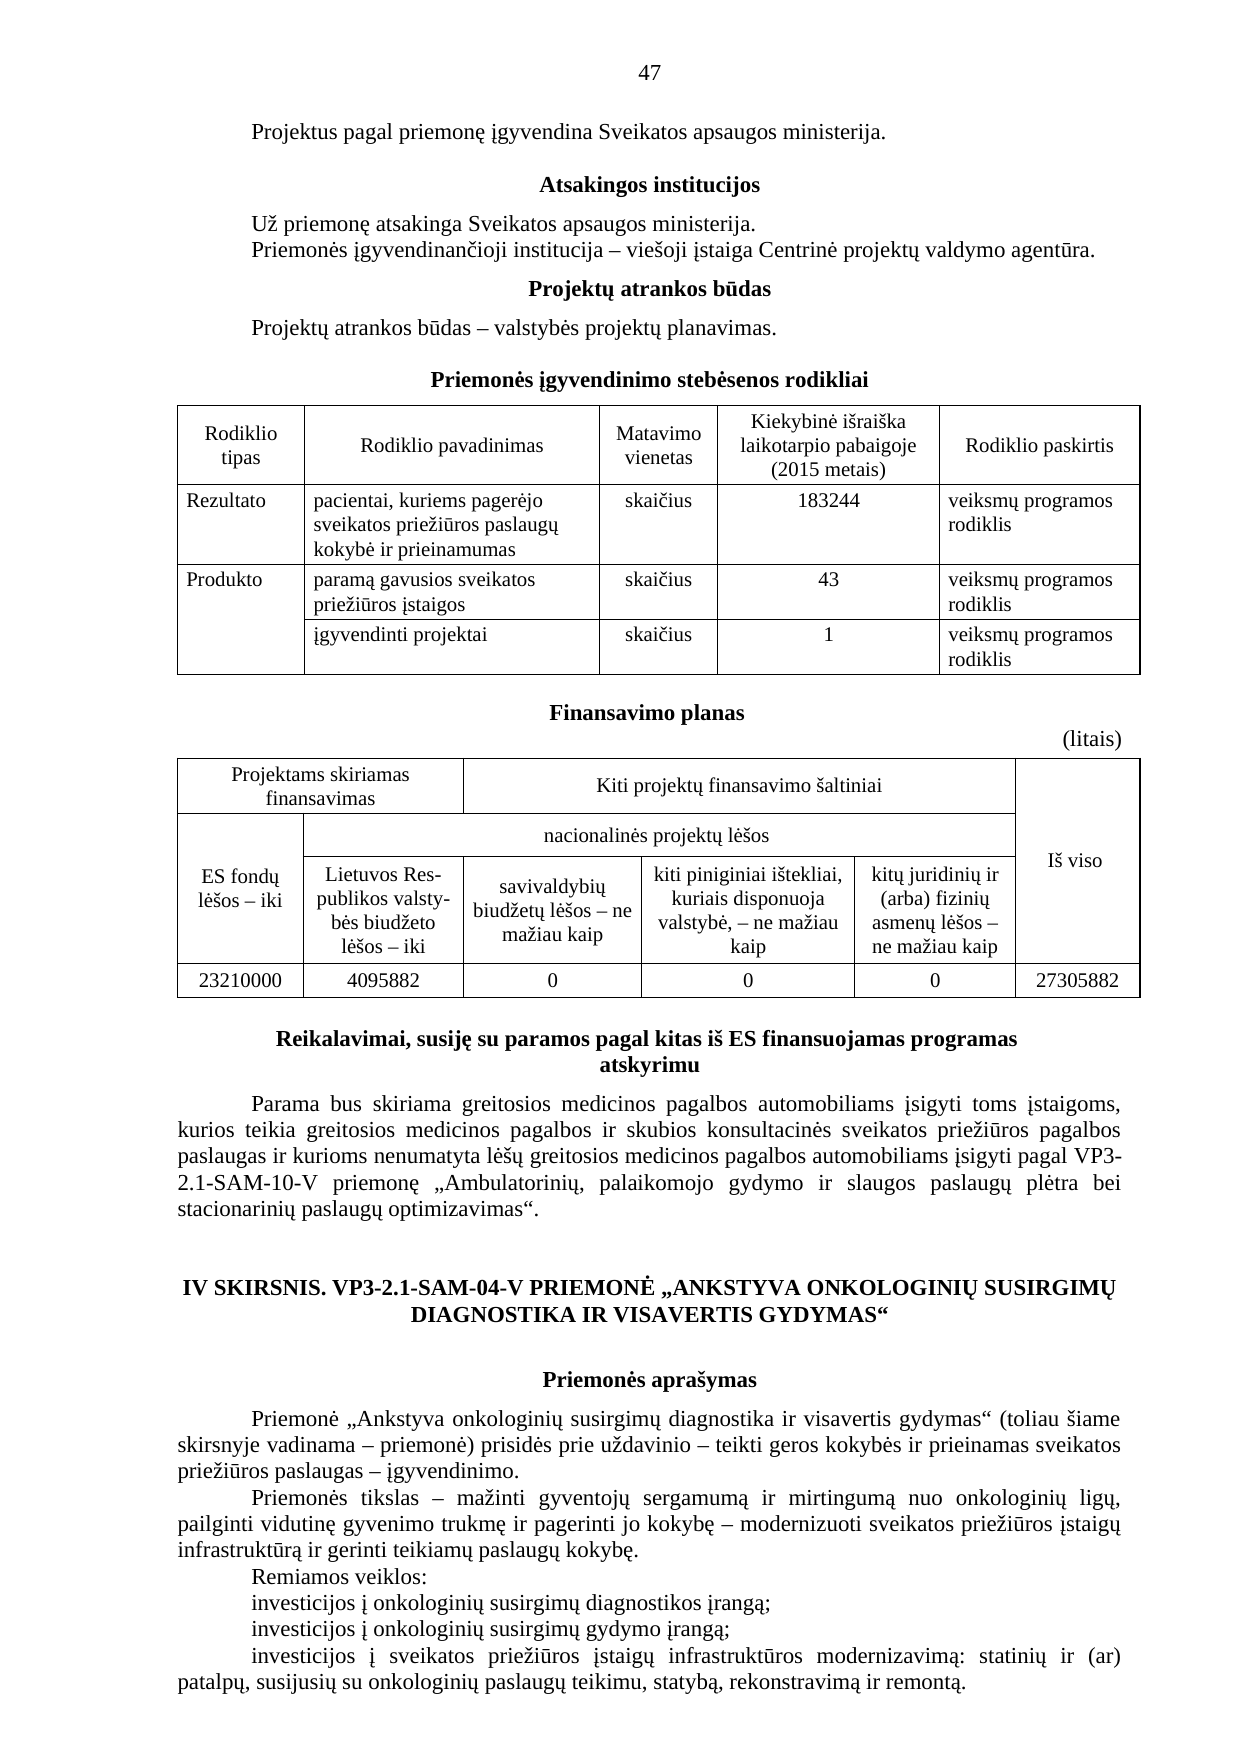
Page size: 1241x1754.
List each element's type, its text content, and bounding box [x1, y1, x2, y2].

table_header Rodiklio tipas [178, 406, 304, 484]
text Finansavimo planas [177, 698, 1122, 725]
table_cell veiksmų programos rodiklis [940, 565, 1139, 618]
text Priemonės įgyvendinančioji institucija – viešoji įstaiga Centrinė projektų valdymo agentūra. [177, 236, 1122, 262]
table_cell nacionalinės projektų lėšos [304, 814, 1015, 856]
subtitle IV SKIRSNIS. VP3-2.1-SAM-04-V PRIEMONĖ „ANKSTYVA ONKOLOGINIŲ SUSIRGIMŲ DIAGNOSTIKA IR VISAVERTIS GYDYMAS“ [177, 1274, 1122, 1327]
table_cell įgyvendinti projektai [305, 620, 599, 673]
text investicijos į sveikatos priežiūros įstaigų infrastruktūros modernizavimą: statinių ir (ar) patalpų, susijusių su onkologinių paslaugų teikimu, statybą, rekonstravimą ir remontą. [177, 1642, 1122, 1694]
table_header Projektams skiriamas finansavimas [178, 759, 463, 812]
text Atsakingos institucijos [177, 171, 1122, 197]
table_header Rodiklio paskirtis [940, 406, 1139, 484]
text Projektus pagal priemonę įgyvendina Sveikatos apsaugos ministerija. [177, 118, 1122, 144]
text Priemonės įgyvendinimo stebėsenos rodikliai [177, 366, 1122, 393]
table_header Kiekybinė išraiška laikotarpio pabaigoje (2015 metais) [718, 406, 939, 484]
table_cell veiksmų programos rodiklis [940, 485, 1139, 563]
text Reikalavimai, susiję su paramos pagal kitas iš ES finansuojamas programas atskyrimu [177, 1024, 1122, 1077]
text investicijos į onkologinių susirgimų diagnostikos įrangą; [177, 1589, 1122, 1616]
table_cell pacientai, kuriems pagerėjo sveikatos priežiūros paslaugų kokybė ir prieinamumas [305, 485, 599, 563]
table_cell kiti piniginiai ištekliai, kuriais disponuoja valstybė, – ne mažiau kaip [642, 857, 854, 962]
table_cell savivaldybių biudžetų lėšos – ne mažiau kaip [464, 857, 641, 962]
table_cell skaičius [600, 485, 717, 563]
table_cell Lietuvos Res­publikos valsty­bės biudžeto lėšos – iki [304, 857, 463, 962]
table_cell 183244 [718, 485, 939, 563]
table_cell 4095882 [304, 964, 463, 997]
table_header Iš viso [1016, 759, 1139, 962]
table_cell Produkto [178, 565, 304, 673]
table_header Kiti projektų finansavimo šaltiniai [464, 759, 1015, 812]
table_cell Rezultato [178, 485, 304, 563]
text Priemonės tikslas – mažinti gyventojų sergamumą ir mirtingumą nuo onkologinių ligų, pailginti vidutinę gyvenimo trukmę ir pagerinti jo kokybę – modernizuoti sveikatos priežiūros įstaigų infrastruktūrą ir gerinti teikiamų paslaugų kokybę. [177, 1484, 1122, 1563]
text Priemonė „Ankstyva onkologinių susirgimų diagnostika ir visavertis gydymas“ (toliau šiame skirsnyje vadinama – priemonė) prisidės prie uždavinio – teikti geros kokybės ir prieinamas sveikatos priežiūros paslaugas – įgyvendinimo. [177, 1405, 1122, 1484]
table_cell 23210000 [178, 964, 303, 997]
text Parama bus skiriama greitosios medicinos pagalbos automobiliams įsigyti toms įstaigoms, kurios teikia greitosios medicinos pagalbos ir skubios konsultacinės sveikatos priežiūros pagalbos paslaugas ir kurioms nenumatyta lėšų greitosios medicinos pagalbos automobiliams įsigyti pagal VP3-2.1-SAM-10-V priemonę „Ambulatorinių, palaikomojo gydymo ir slaugos paslaugų plėtra bei stacionarinių paslaugų optimizavimas“. [177, 1090, 1122, 1222]
table_cell skaičius [600, 620, 717, 673]
text investicijos į onkologinių susirgimų gydymo įrangą; [177, 1616, 1122, 1642]
text Už priemonę atsakinga Sveikatos apsaugos ministerija. [177, 210, 1122, 236]
text (litais) [177, 725, 1122, 751]
table_header Matavimo vienetas [600, 406, 717, 484]
text Projektų atrankos būdas [177, 275, 1122, 301]
table_cell 0 [642, 964, 854, 997]
table_cell 27305882 [1016, 964, 1139, 997]
table_cell ES fondų lėšos – iki [178, 814, 303, 962]
text Priemonės aprašymas [177, 1366, 1122, 1392]
table_header Rodiklio pavadinimas [305, 406, 599, 484]
text Remiamos veiklos: [177, 1563, 1122, 1589]
table_cell 1 [718, 620, 939, 673]
table_cell 0 [855, 964, 1015, 997]
table_cell paramą gavusios sveikatos priežiūros įstaigos [305, 565, 599, 618]
table_cell 43 [718, 565, 939, 618]
text Projektų atrankos būdas – valstybės projektų planavimas. [177, 314, 1122, 340]
table_cell skaičius [600, 565, 717, 618]
table_cell veiksmų programos rodiklis [940, 620, 1139, 673]
table_cell kitų juridinių ir (arba) fizinių asmenų lėšos – ne mažiau kaip [855, 857, 1015, 962]
table_cell 0 [464, 964, 641, 997]
